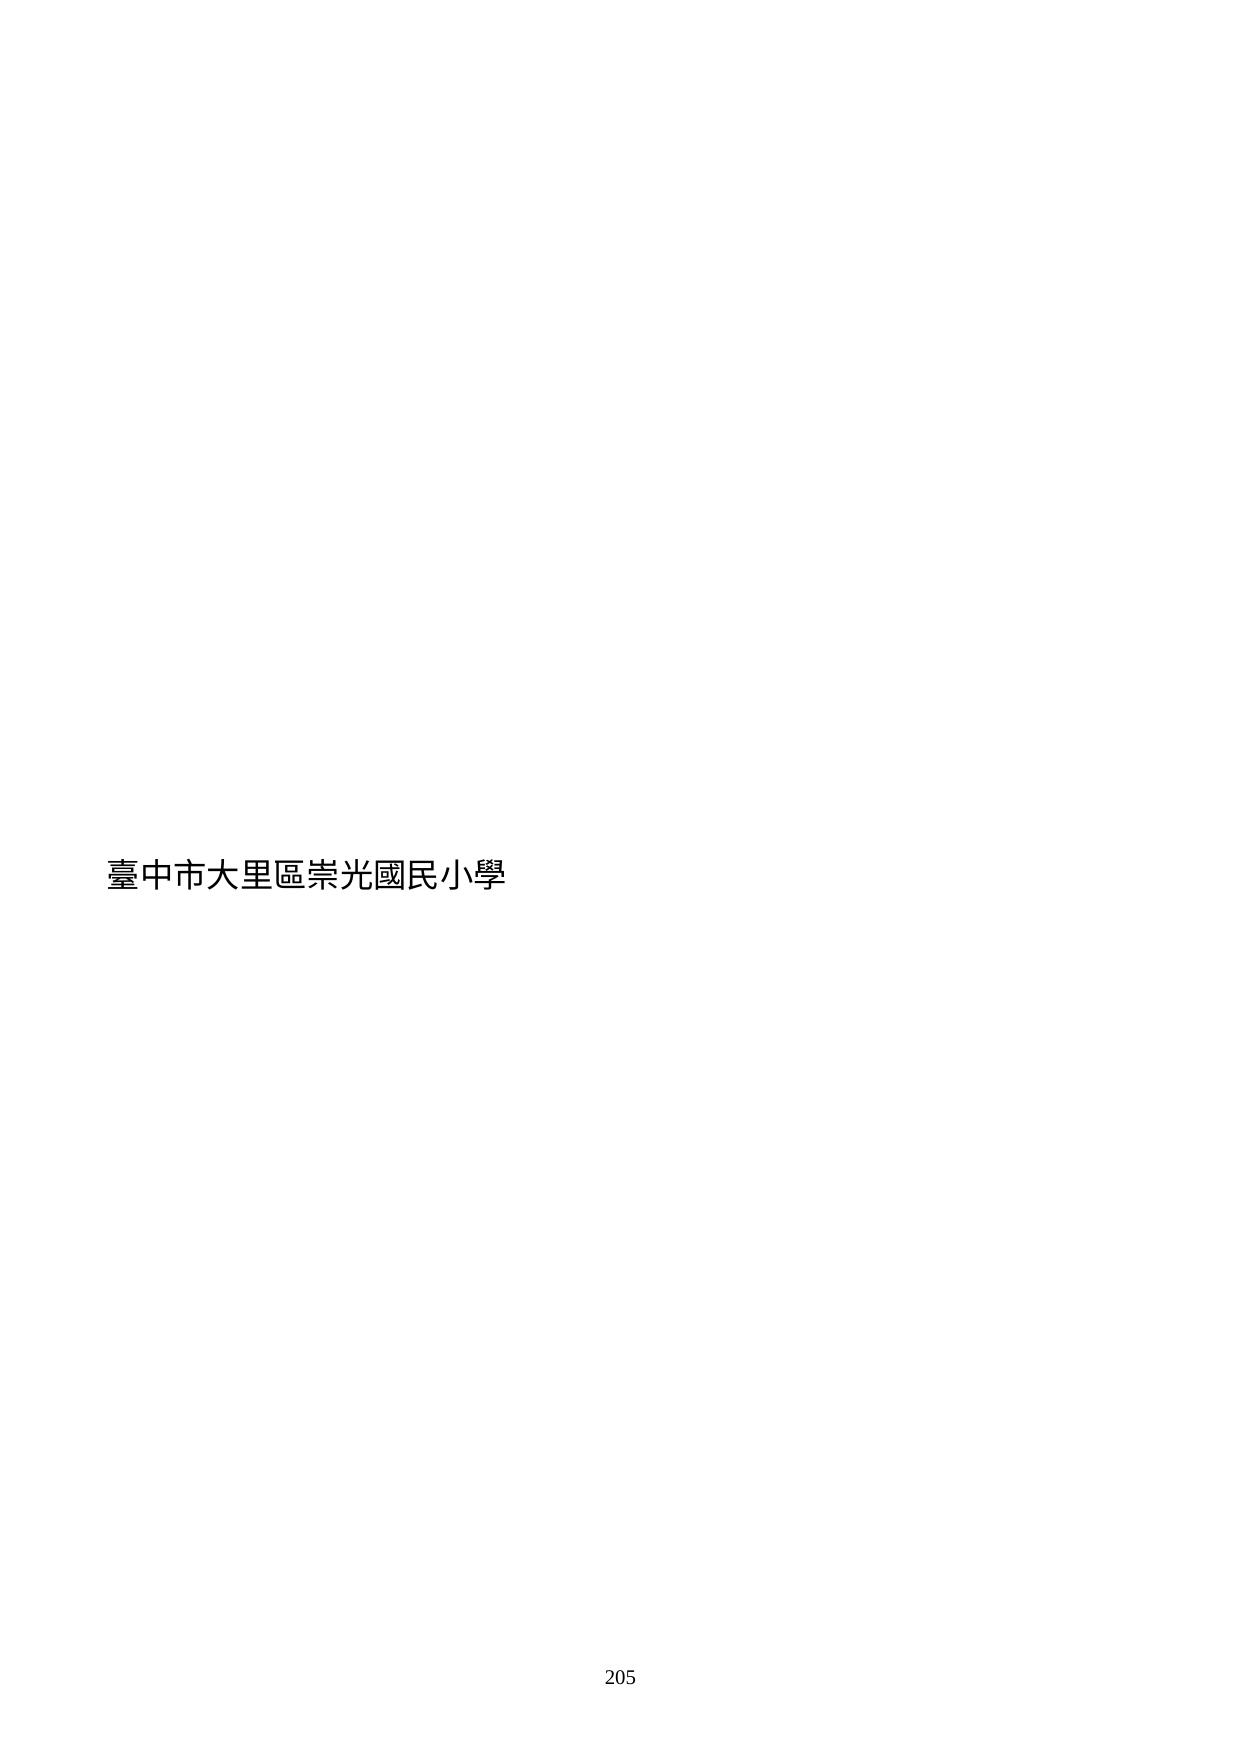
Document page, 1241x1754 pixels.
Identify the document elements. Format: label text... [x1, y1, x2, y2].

text 臺中市大里區崇光國民小學 [106, 831, 1134, 893]
